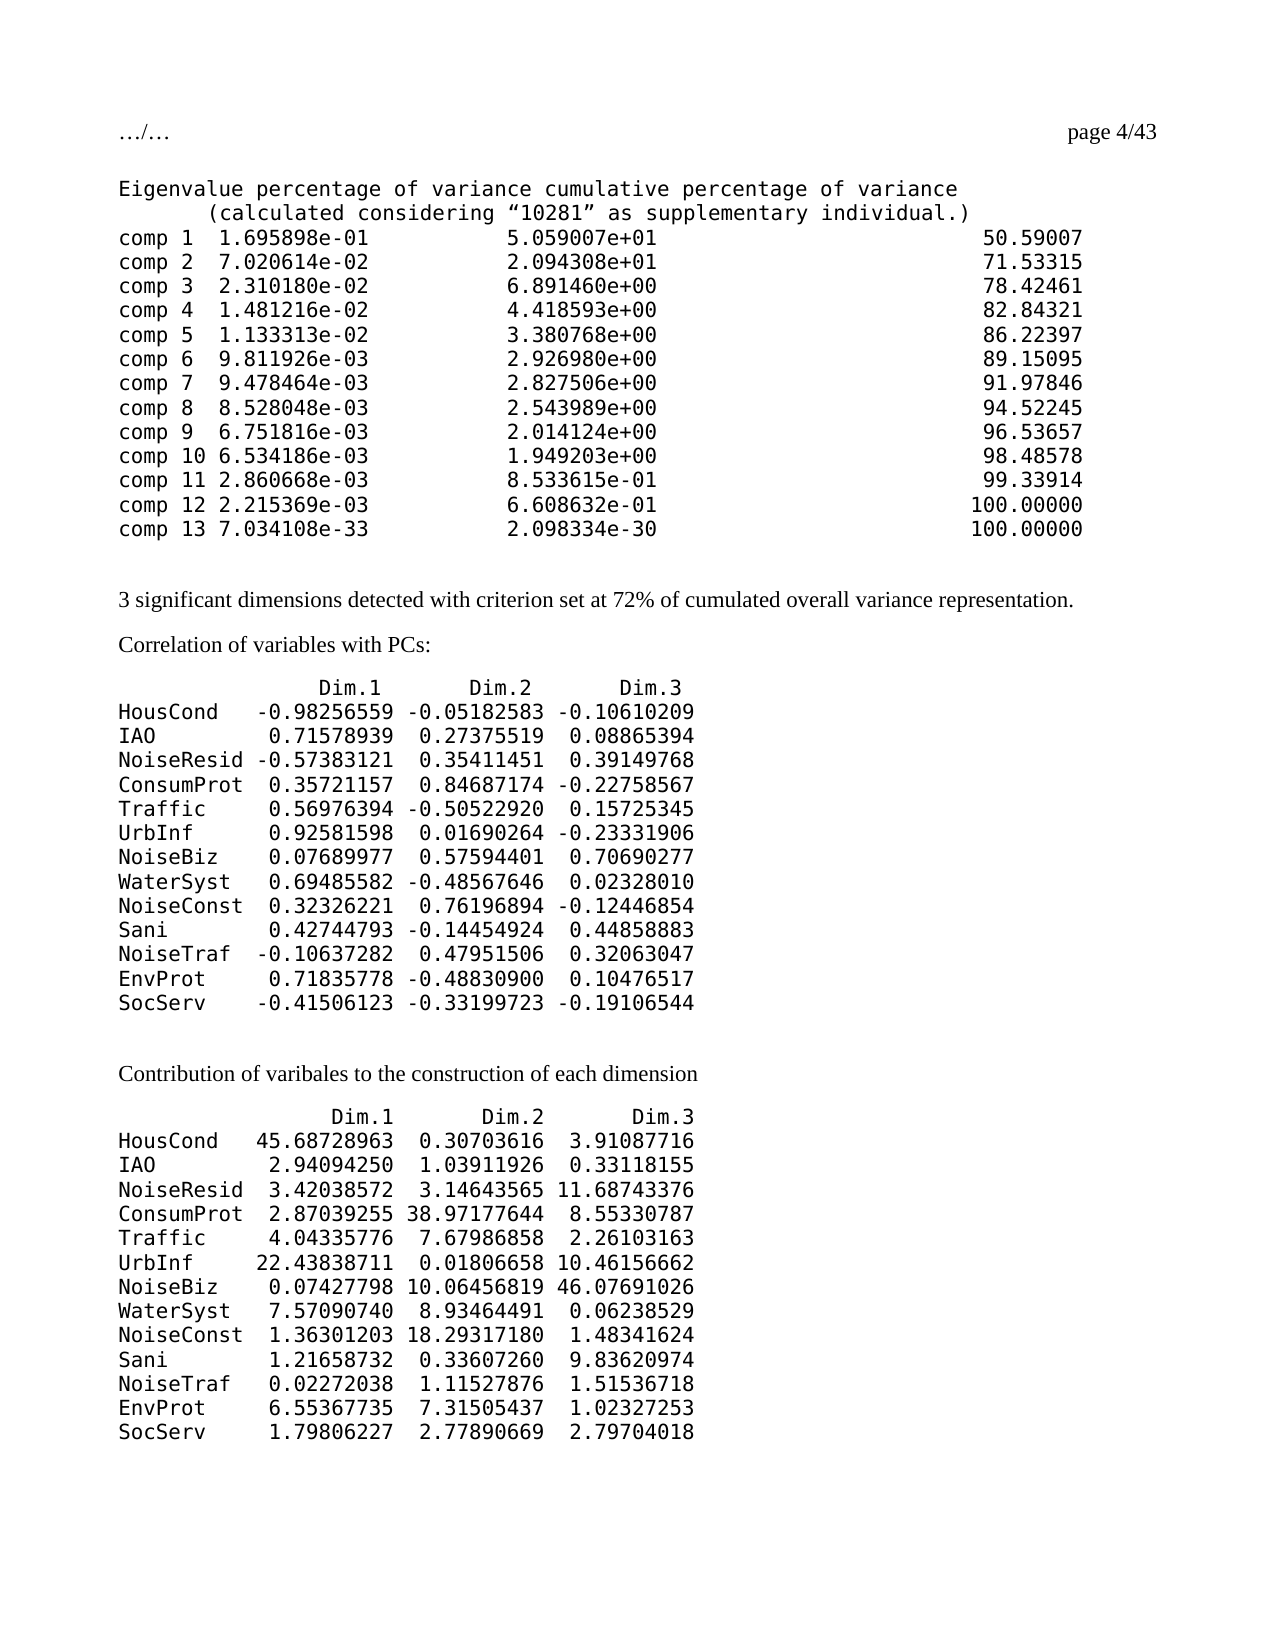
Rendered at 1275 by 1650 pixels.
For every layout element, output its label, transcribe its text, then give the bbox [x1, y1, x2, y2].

text comp 11 2.860668e-03 8.533615e-01 99.33914 [118, 468, 1157, 493]
text SocServ 1.79806227 2.77890669 2.79704018 [118, 1420, 1157, 1445]
text comp 9 6.751816e-03 2.014124e+00 96.53657 [118, 420, 1157, 444]
text Correlation of variables with PCs: [118, 631, 1157, 657]
text comp 8 8.528048e-03 2.543989e+00 94.52245 [118, 396, 1157, 420]
text comp 10 6.534186e-03 1.949203e+00 98.48578 [118, 444, 1157, 468]
text Sani 1.21658732 0.33607260 9.83620974 [118, 1348, 1157, 1372]
text NoiseBiz 0.07689977 0.57594401 0.70690277 [118, 845, 1157, 870]
text NoiseBiz 0.07427798 10.06456819 46.07691026 [118, 1275, 1157, 1299]
text comp 7 9.478464e-03 2.827506e+00 91.97846 [118, 371, 1157, 396]
text HousCond 45.68728963 0.30703616 3.91087716 [118, 1129, 1157, 1153]
text comp 5 1.133313e-02 3.380768e+00 86.22397 [118, 323, 1157, 347]
text comp 6 9.811926e-03 2.926980e+00 89.15095 [118, 347, 1157, 371]
text IAO 0.71578939 0.27375519 0.08865394 [118, 724, 1157, 748]
text comp 13 7.034108e-33 2.098334e-30 100.00000 [118, 517, 1157, 541]
text (calculated considering “10281” as supplementary individual.) [118, 201, 1157, 226]
text Dim.1 Dim.2 Dim.3 [118, 1105, 1157, 1129]
text WaterSyst 0.69485582 -0.48567646 0.02328010 [118, 870, 1157, 894]
text comp 3 2.310180e-02 6.891460e+00 78.42461 [118, 274, 1157, 298]
text NoiseTraf 0.02272038 1.11527876 1.51536718 [118, 1372, 1157, 1396]
text comp 4 1.481216e-02 4.418593e+00 82.84321 [118, 298, 1157, 323]
text HousCond -0.98256559 -0.05182583 -0.10610209 [118, 700, 1157, 724]
text UrbInf 0.92581598 0.01690264 -0.23331906 [118, 821, 1157, 845]
text Traffic 4.04335776 7.67986858 2.26103163 [118, 1226, 1157, 1251]
text Contribution of varibales to the construction of each dimension [118, 1060, 1157, 1086]
text ConsumProt 2.87039255 38.97177644 8.55330787 [118, 1202, 1157, 1226]
text NoiseResid 3.42038572 3.14643565 11.68743376 [118, 1178, 1157, 1202]
text NoiseResid -0.57383121 0.35411451 0.39149768 [118, 748, 1157, 773]
text NoiseTraf -0.10637282 0.47951506 0.32063047 [118, 942, 1157, 967]
text EnvProt 0.71835778 -0.48830900 0.10476517 [118, 967, 1157, 991]
text comp 12 2.215369e-03 6.608632e-01 100.00000 [118, 493, 1157, 517]
text comp 1 1.695898e-01 5.059007e+01 50.59007 [118, 226, 1157, 250]
text WaterSyst 7.57090740 8.93464491 0.06238529 [118, 1299, 1157, 1323]
text Eigenvalue percentage of variance cumulative percentage of variance [118, 177, 1157, 201]
text comp 2 7.020614e-02 2.094308e+01 71.53315 [118, 250, 1157, 274]
text NoiseConst 0.32326221 0.76196894 -0.12446854 [118, 894, 1157, 918]
text ConsumProt 0.35721157 0.84687174 -0.22758567 [118, 773, 1157, 797]
text Traffic 0.56976394 -0.50522920 0.15725345 [118, 797, 1157, 821]
text UrbInf 22.43838711 0.01806658 10.46156662 [118, 1251, 1157, 1275]
text IAO 2.94094250 1.03911926 0.33118155 [118, 1153, 1157, 1178]
text Dim.1 Dim.2 Dim.3 [118, 676, 1157, 700]
text 3 significant dimensions detected with criterion set at 72% of cumulated overall variance representation. [118, 586, 1157, 612]
text SocServ -0.41506123 -0.33199723 -0.19106544 [118, 991, 1157, 1015]
text EnvProt 6.55367735 7.31505437 1.02327253 [118, 1396, 1157, 1420]
text Sani 0.42744793 -0.14454924 0.44858883 [118, 918, 1157, 942]
text NoiseConst 1.36301203 18.29317180 1.48341624 [118, 1323, 1157, 1348]
